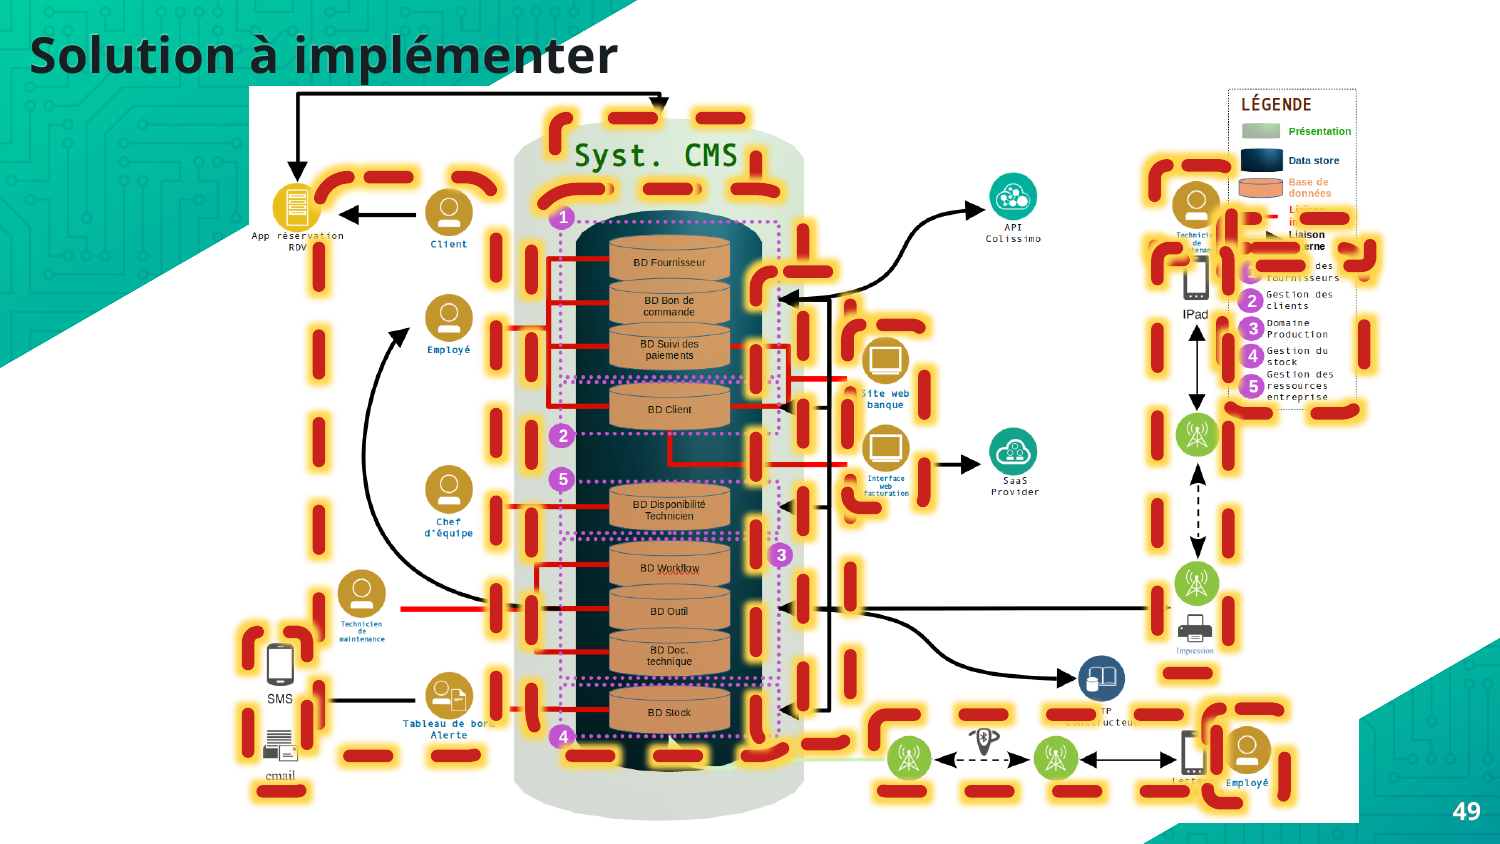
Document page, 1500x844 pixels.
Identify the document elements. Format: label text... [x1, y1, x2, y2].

picture [249, 86, 1359, 823]
slide_number [1391, 779, 1482, 844]
title Solution à implémenter [29, 30, 1249, 89]
